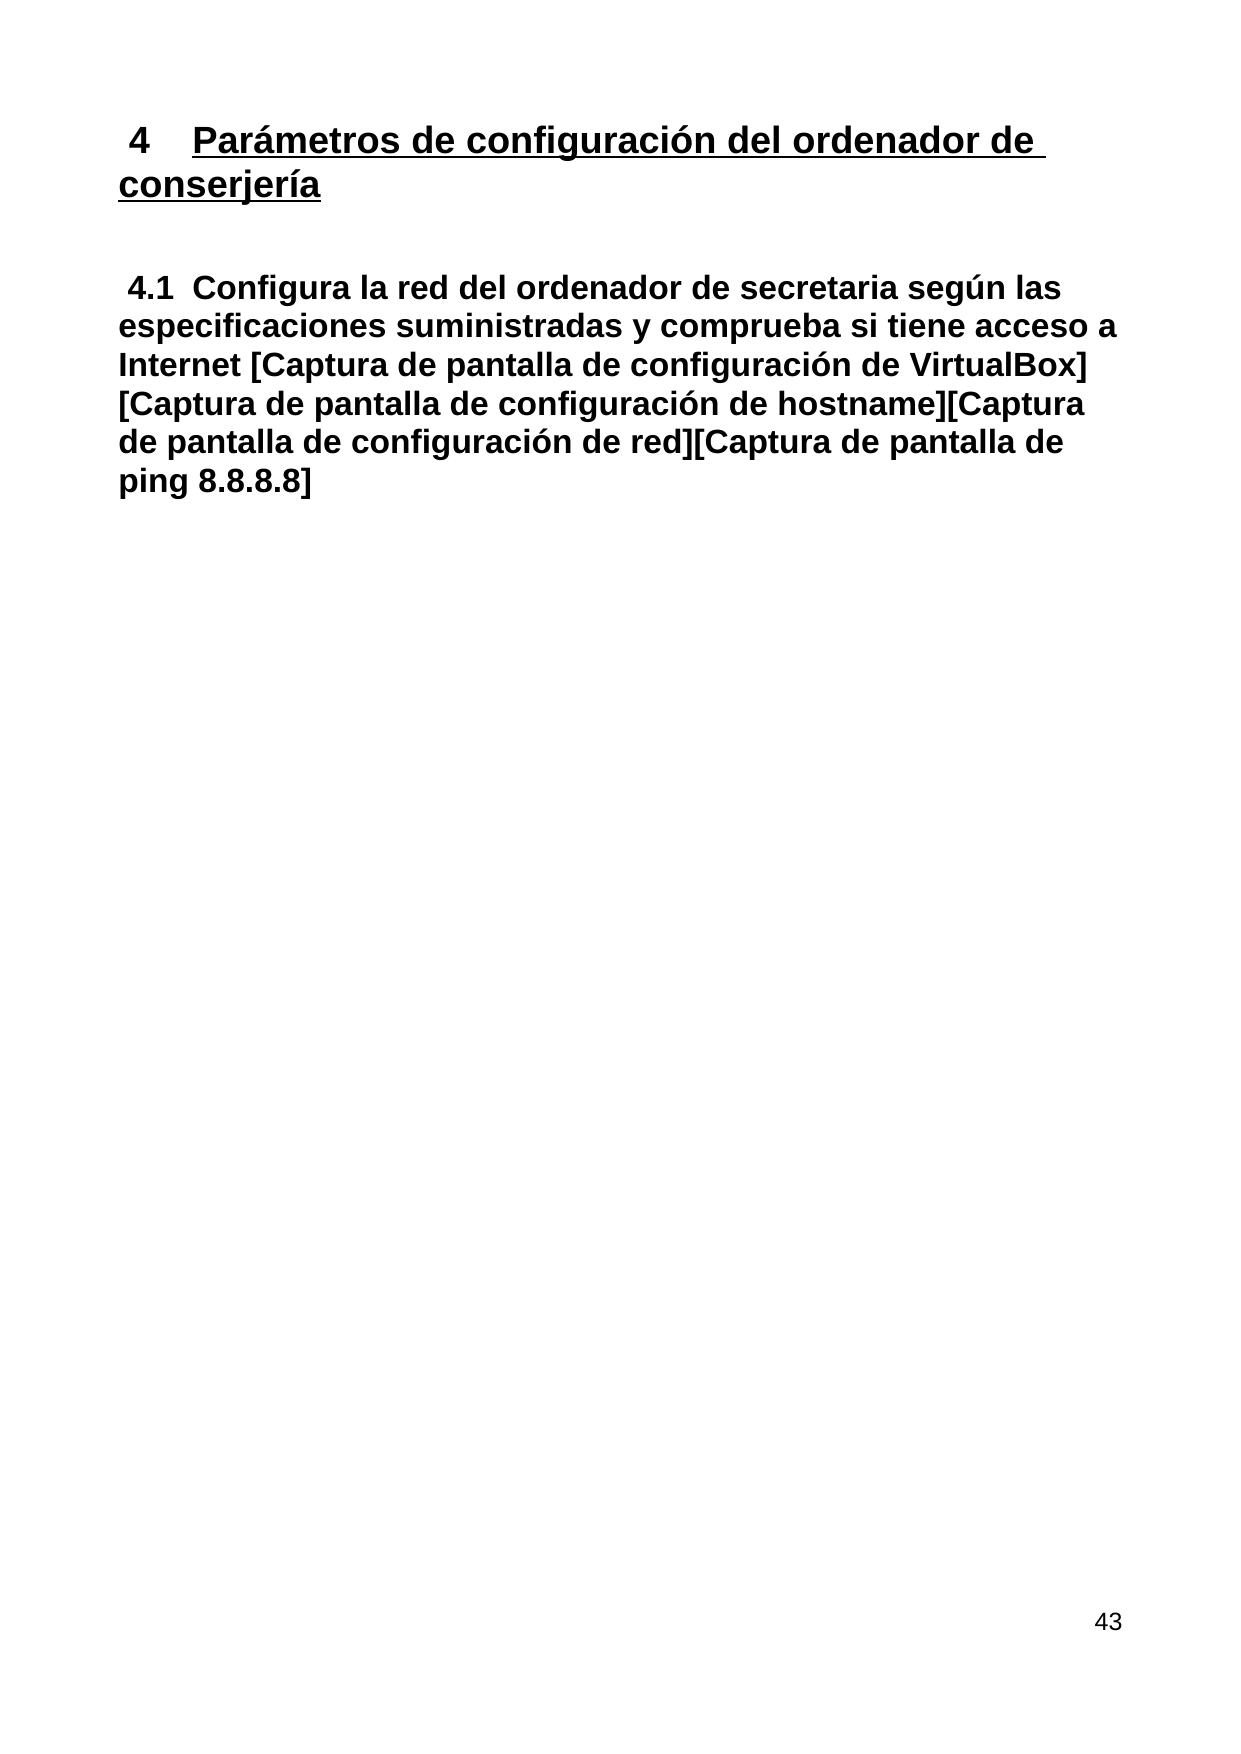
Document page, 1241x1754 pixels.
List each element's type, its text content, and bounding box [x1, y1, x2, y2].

subtitle Configura la red del ordenador de secretaria según las especificaciones suministradas y comprueba si tiene acceso a Internet [Captura de pantalla de configuración de VirtualBox][Captura de pantalla de configuración de hostname][Captura de pantalla de configuración de red][Captura de pantalla de ping 8.8.8.8] [118, 267, 1122, 499]
subtitle Parámetros de configuración del ordenador de conserjería [118, 118, 1122, 205]
